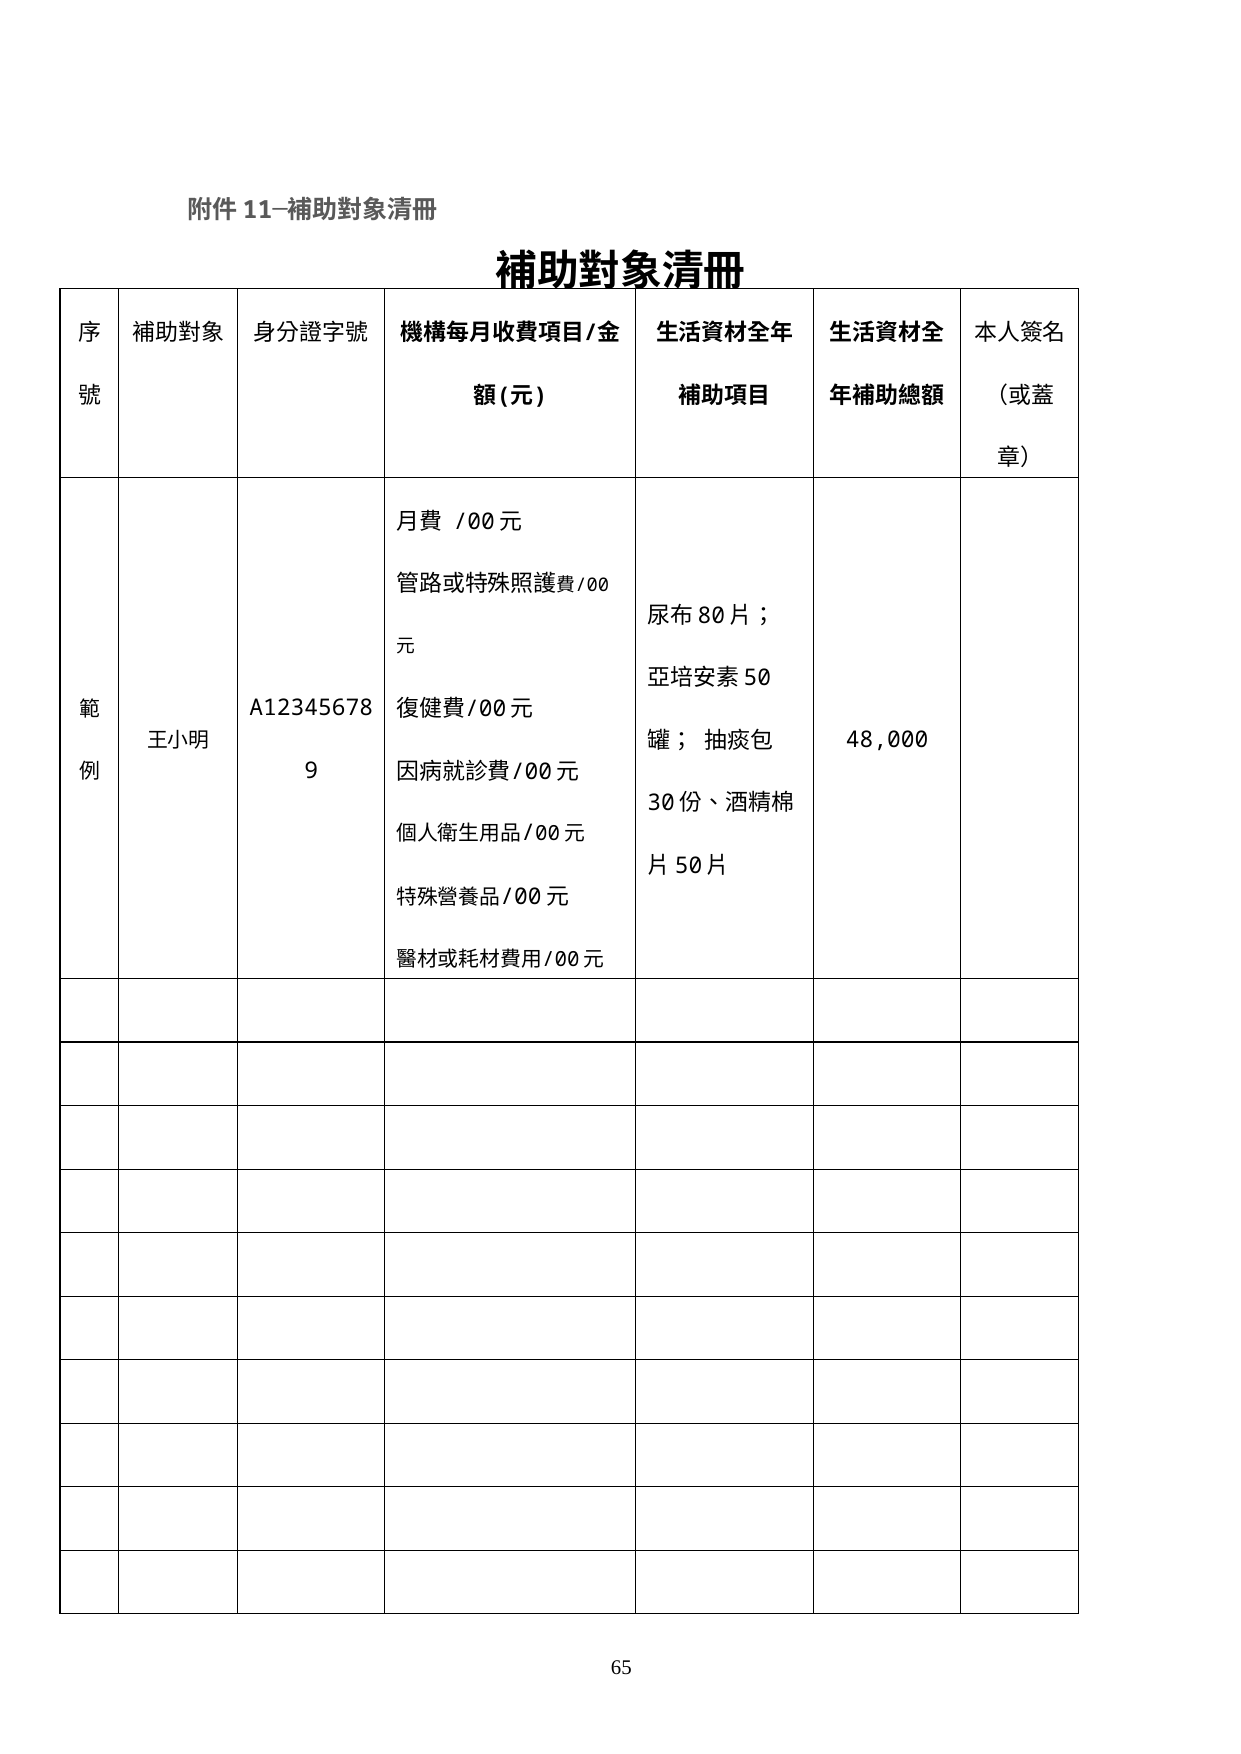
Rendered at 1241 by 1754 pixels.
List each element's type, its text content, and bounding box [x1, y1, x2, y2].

table_cell [119, 1297, 237, 1359]
table_cell [238, 1360, 384, 1423]
table_cell [636, 1106, 813, 1168]
table_cell [961, 979, 1078, 1041]
table_cell [238, 1170, 384, 1232]
table_cell [961, 1233, 1078, 1296]
table_cell [814, 1043, 960, 1105]
table_cell [385, 1170, 635, 1232]
table_cell [119, 979, 237, 1041]
table_cell [385, 1360, 635, 1423]
table_cell [61, 1043, 118, 1105]
table_cell [238, 1233, 384, 1296]
table_cell [961, 1043, 1078, 1105]
table_cell [636, 1233, 813, 1296]
table_cell [961, 1297, 1078, 1359]
table_cell [814, 979, 960, 1041]
table_cell [238, 1043, 384, 1105]
table_cell [119, 1487, 237, 1550]
table_cell [961, 1424, 1078, 1486]
table_cell [636, 1043, 813, 1105]
table_cell [814, 1424, 960, 1486]
table_cell 48,000 [814, 478, 960, 978]
table_cell [636, 1297, 813, 1359]
table_cell [385, 1233, 635, 1296]
table_cell [61, 1297, 118, 1359]
table_cell 月費 /00元 管路或特殊照護費/00元 復健費/00元 因病就診費/00元 個人衛生用品/00元 特殊營養品/00元 醫材或耗材費用/00元 [385, 478, 635, 978]
table_cell [636, 1360, 813, 1423]
table_cell [636, 1424, 813, 1486]
table_cell [385, 1043, 635, 1105]
table_cell [119, 1233, 237, 1296]
table_header 補助對象 [119, 289, 237, 477]
table_cell 王小明 [119, 478, 237, 978]
table_cell [61, 1360, 118, 1423]
table_cell [814, 1487, 960, 1550]
table_cell [385, 1106, 635, 1168]
table_cell [238, 1487, 384, 1550]
table_cell [961, 1106, 1078, 1168]
table_cell [61, 1106, 118, 1168]
table_cell [119, 1360, 237, 1423]
table_cell [238, 1297, 384, 1359]
table_cell [814, 1297, 960, 1359]
table_cell [61, 1551, 118, 1613]
table_cell [61, 979, 118, 1041]
table_cell [119, 1170, 237, 1232]
table_cell [119, 1043, 237, 1105]
table_cell [119, 1424, 237, 1486]
table_cell [238, 1424, 384, 1486]
table_cell [385, 979, 635, 1041]
text 附件11─補助對象清冊 [187, 189, 1053, 226]
table_cell A123456789 [238, 478, 384, 978]
table_cell [814, 1170, 960, 1232]
table_cell [636, 1170, 813, 1232]
table_cell [61, 1424, 118, 1486]
table_cell [961, 478, 1078, 978]
table_cell [119, 1106, 237, 1168]
table_cell [385, 1424, 635, 1486]
table_cell [814, 1551, 960, 1613]
table_cell [119, 1551, 237, 1613]
table_header 序號 [61, 289, 118, 477]
text 補助對象清冊 [187, 226, 1053, 288]
table_cell [238, 1106, 384, 1168]
table_cell [238, 1551, 384, 1613]
table_header 生活資材全年補助總額 [814, 289, 960, 477]
table_cell [636, 1487, 813, 1550]
table_header 身分證字號 [238, 289, 384, 477]
table_cell [961, 1487, 1078, 1550]
table_cell [61, 1487, 118, 1550]
table_cell [961, 1170, 1078, 1232]
table_cell 範例 [61, 478, 118, 978]
table_cell [636, 979, 813, 1041]
table_header 機構每月收費項目/金額(元) [385, 289, 635, 477]
table_header 生活資材全年補助項目 [636, 289, 813, 477]
table_cell [814, 1233, 960, 1296]
table_cell [385, 1297, 635, 1359]
table_cell [238, 979, 384, 1041]
table_cell [814, 1106, 960, 1168]
table_cell [385, 1551, 635, 1613]
table_cell [961, 1360, 1078, 1423]
table_cell [61, 1233, 118, 1296]
table_cell [636, 1551, 813, 1613]
table_cell [961, 1551, 1078, 1613]
table_cell [814, 1360, 960, 1423]
table_cell [61, 1170, 118, 1232]
table_header 本人簽名（或蓋章） [961, 289, 1078, 477]
table_cell [385, 1487, 635, 1550]
table_cell 尿布80片； 亞培安素50罐； 抽痰包30份、酒精棉片50片 [636, 478, 813, 978]
